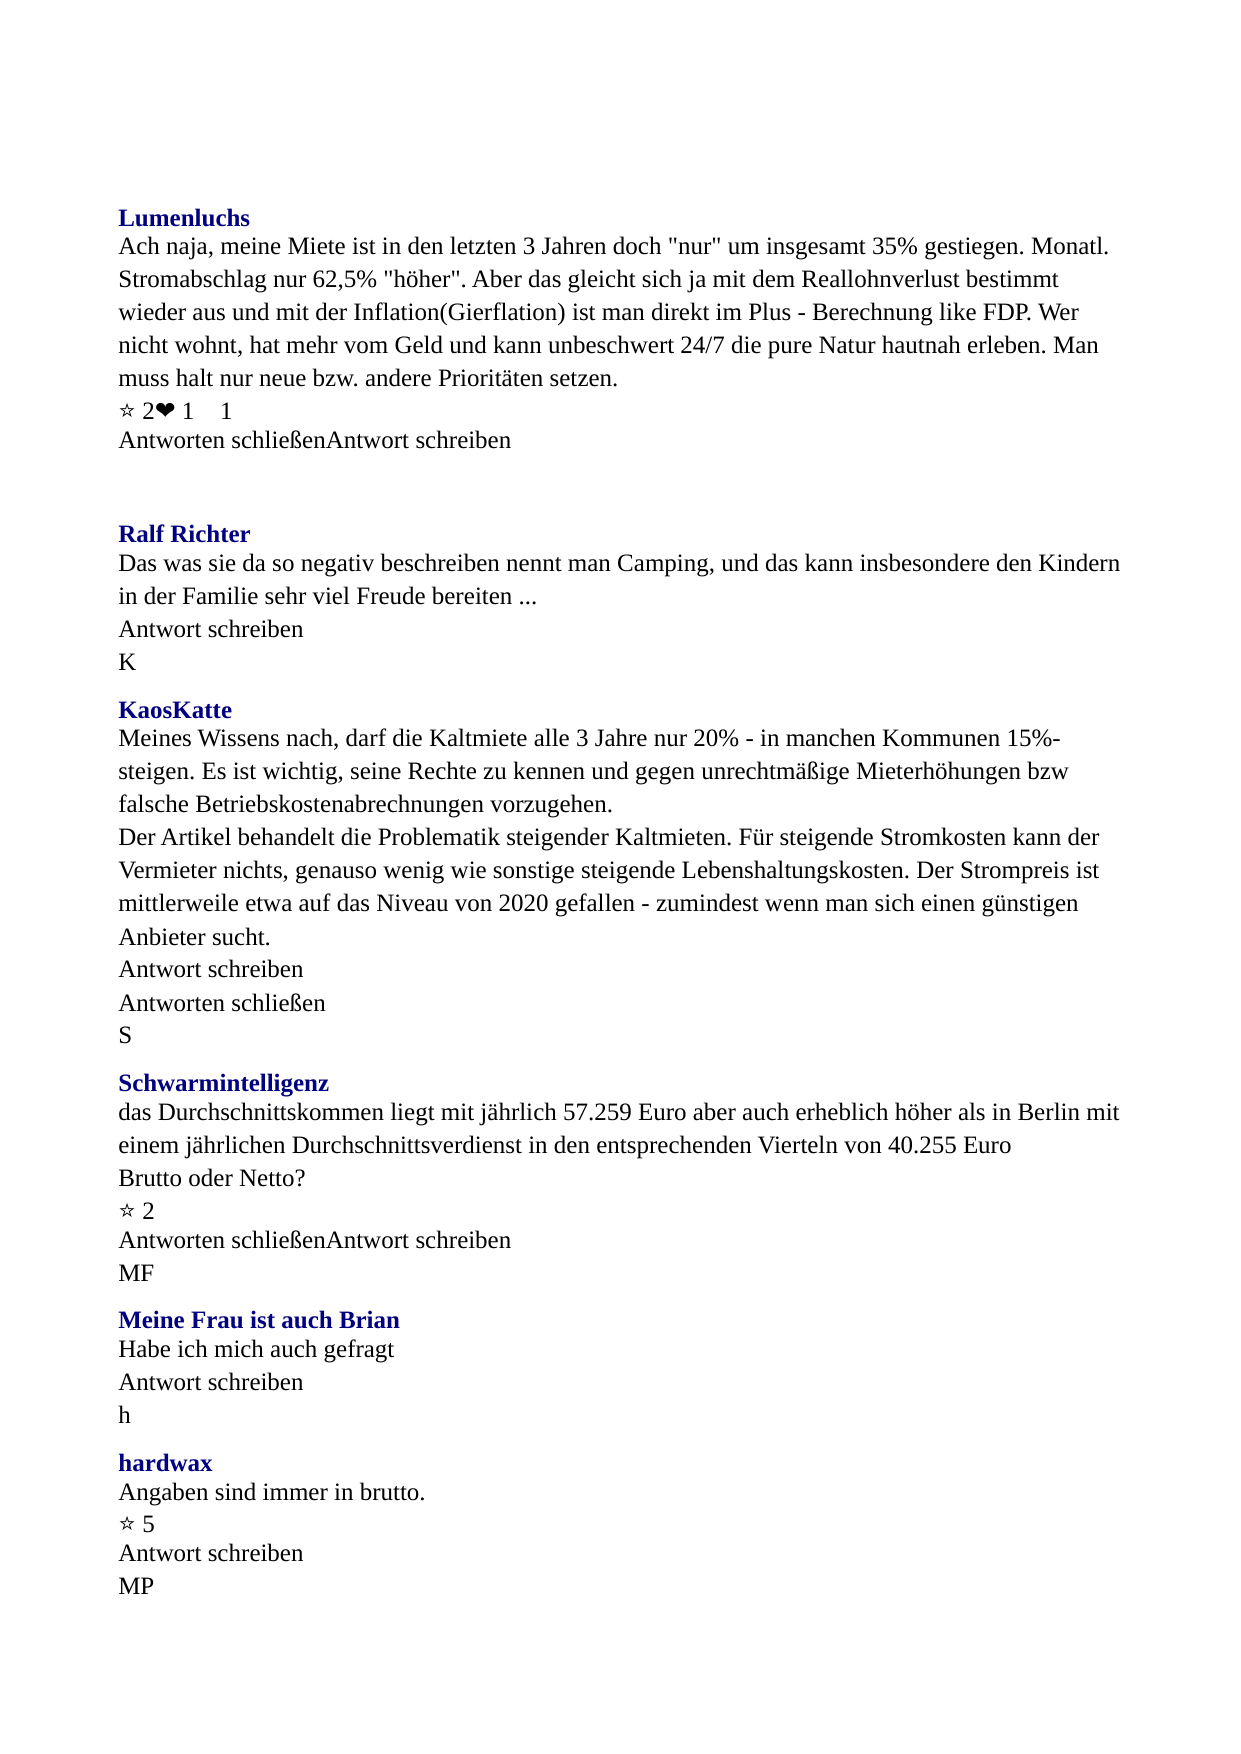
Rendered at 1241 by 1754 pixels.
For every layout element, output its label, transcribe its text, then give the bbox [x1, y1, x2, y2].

subtitle Schwarmintelligenz [118, 1068, 1122, 1097]
subtitle KaosKatte [118, 695, 1122, 723]
text Antwort schreiben [118, 1367, 1122, 1396]
text Habe ich mich auch gefragt [118, 1334, 1122, 1363]
text Brutto oder Netto? [118, 1163, 1122, 1192]
text Antworten schließenAntwort schreiben [118, 1225, 1122, 1253]
text Das was sie da so negativ beschreiben nennt man Camping, und das kann insbesondere den Kindern in der Familie sehr viel Freude bereiten ... [118, 548, 1122, 610]
text S [118, 1021, 1122, 1049]
text ⭐️ 5 [118, 1509, 1122, 1538]
text ⭐️ 2❤️ 1🙁 1 [118, 396, 1122, 425]
text K [118, 647, 1122, 676]
text Ach naja, meine Miete ist in den letzten 3 Jahren doch "nur" um insgesamt 35% gestiegen. Monatl. Stromabschlag nur 62,5% "höher". Aber das gleicht sich ja mit dem Reallohnverlust bestimmt wieder aus und mit der Inflation(Gierflation) ist man direkt im Plus - Berechnung like FDP. Wer nicht wohnt, hat mehr vom Geld und kann unbeschwert 24/7 die pure Natur hautnah erleben. Man muss halt nur neue bzw. andere Prioritäten setzen. [118, 231, 1122, 392]
text das Durchschnittskommen liegt mit jährlich 57.259 Euro aber auch erheblich höher als in Berlin mit einem jährlichen Durchschnittsverdienst in den entsprechenden Vierteln von 40.255 Euro [118, 1097, 1122, 1159]
subtitle Lumenluchs [118, 203, 1122, 231]
subtitle hardwax [118, 1448, 1122, 1477]
subtitle Meine Frau ist auch Brian [118, 1305, 1122, 1334]
subtitle Ralf Richter [118, 519, 1122, 548]
text MF [118, 1258, 1122, 1287]
text Antwort schreiben [118, 614, 1122, 643]
text Angaben sind immer in brutto. [118, 1477, 1122, 1505]
text MP [118, 1571, 1122, 1600]
text Der Artikel behandelt die Problematik steigender Kaltmieten. Für steigende Stromkosten kann der Vermieter nichts, genauso wenig wie sonstige steigende Lebenshaltungskosten. Der Strompreis ist mittlerweile etwa auf das Niveau von 2020 gefallen - zumindest wenn man sich einen günstigen Anbieter sucht. [118, 822, 1122, 950]
text h [118, 1400, 1122, 1429]
text Antwort schreiben [118, 1538, 1122, 1567]
text Antworten schließenAntwort schreiben [118, 425, 1122, 454]
text ⭐️ 2 [118, 1196, 1122, 1225]
text Meines Wissens nach, darf die Kaltmiete alle 3 Jahre nur 20% - in manchen Kommunen 15%- steigen. Es ist wichtig, seine Rechte zu kennen und gegen unrechtmäßige Mieterhöhungen bzw falsche Betriebskostenabrechnungen vorzugehen. [118, 723, 1122, 818]
text Antworten schließen [118, 988, 1122, 1016]
text Antwort schreiben [118, 954, 1122, 983]
